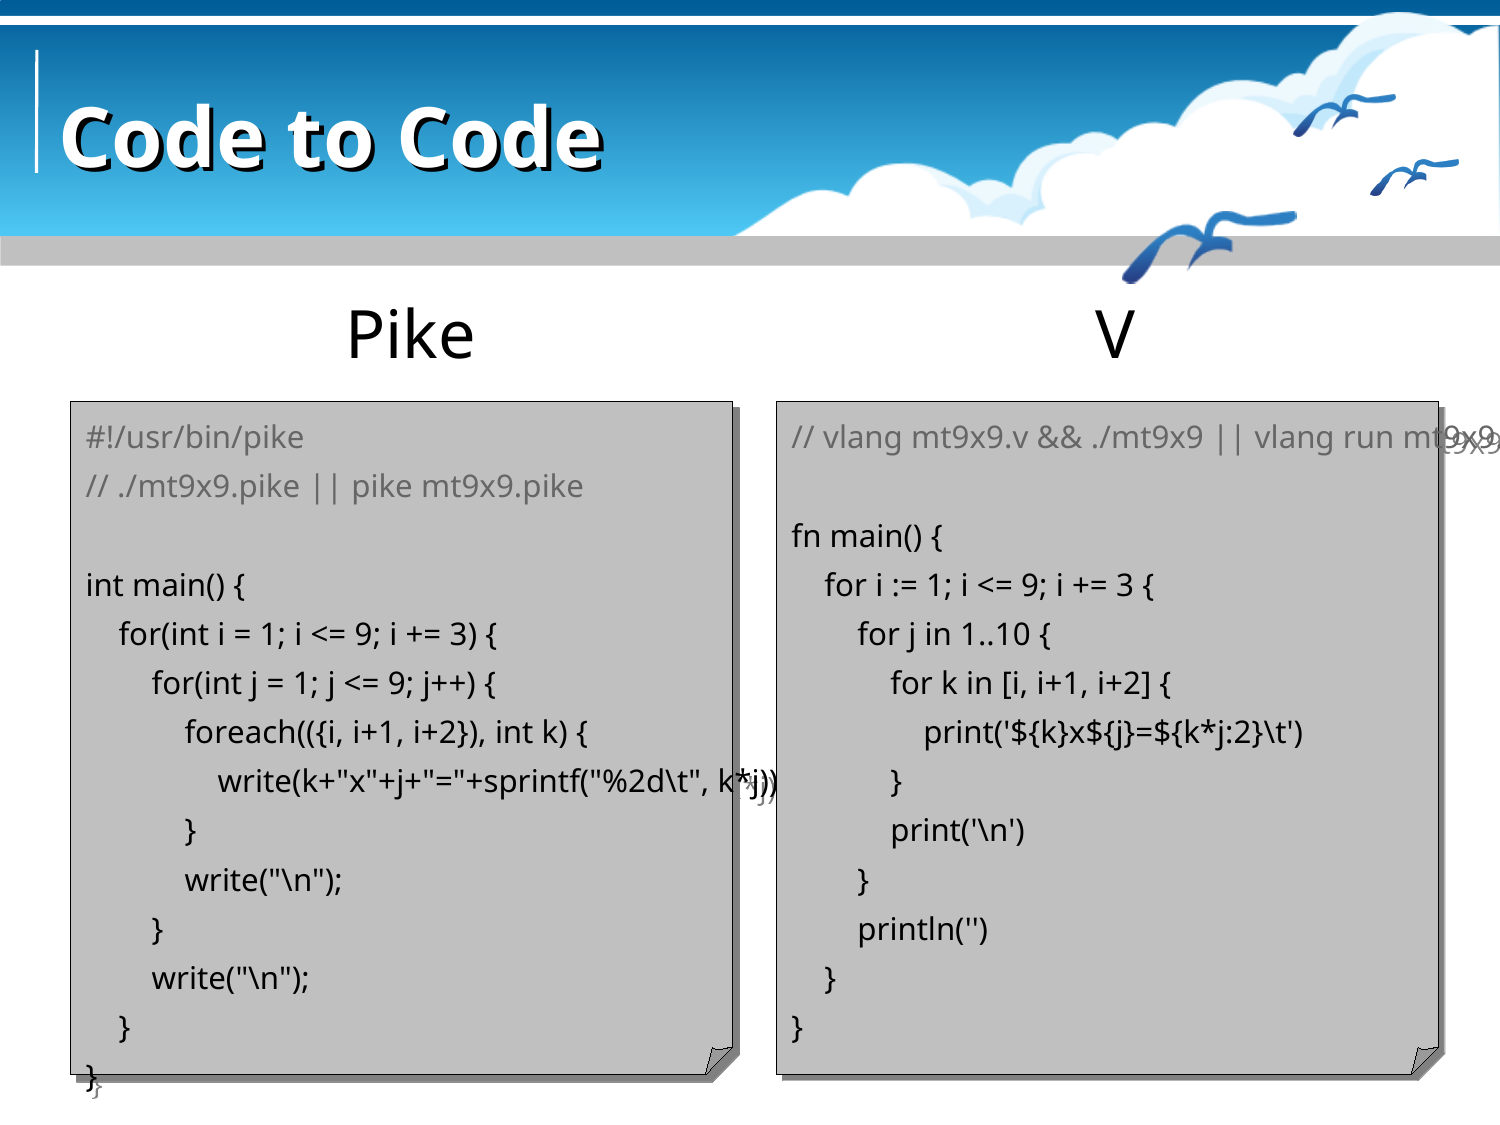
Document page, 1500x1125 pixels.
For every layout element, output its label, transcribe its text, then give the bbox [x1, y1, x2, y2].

text_box // vlang mt9x9.v && ./mt9x9 || vlang run mt9x9.v fn main() { for i := 1; i <= 9; i += 3 { for j in 1..10 { for k in [i, i+1, i+2] { print('${k}x${j}=${k*j:2}\t') } print('\n') } println('') } } [776, 401, 1439, 1075]
title Code to Code [59, 86, 1465, 186]
text_box Pike [330, 283, 532, 388]
text_box #!/usr/bin/pike // ./mt9x9.pike || pike mt9x9.pike int main() { for(int i = 1; i <= 9; i += 3) { for(int j = 1; j <= 9; j++) { foreach(({i, i+1, i+2}), int k) { write(k+"x"+j+"="+sprintf("%2d\t", k*j)); } write("\n"); } write("\n"); } } [70, 401, 733, 1075]
text_box V [1080, 283, 1164, 388]
picture [730, 12, 1500, 284]
